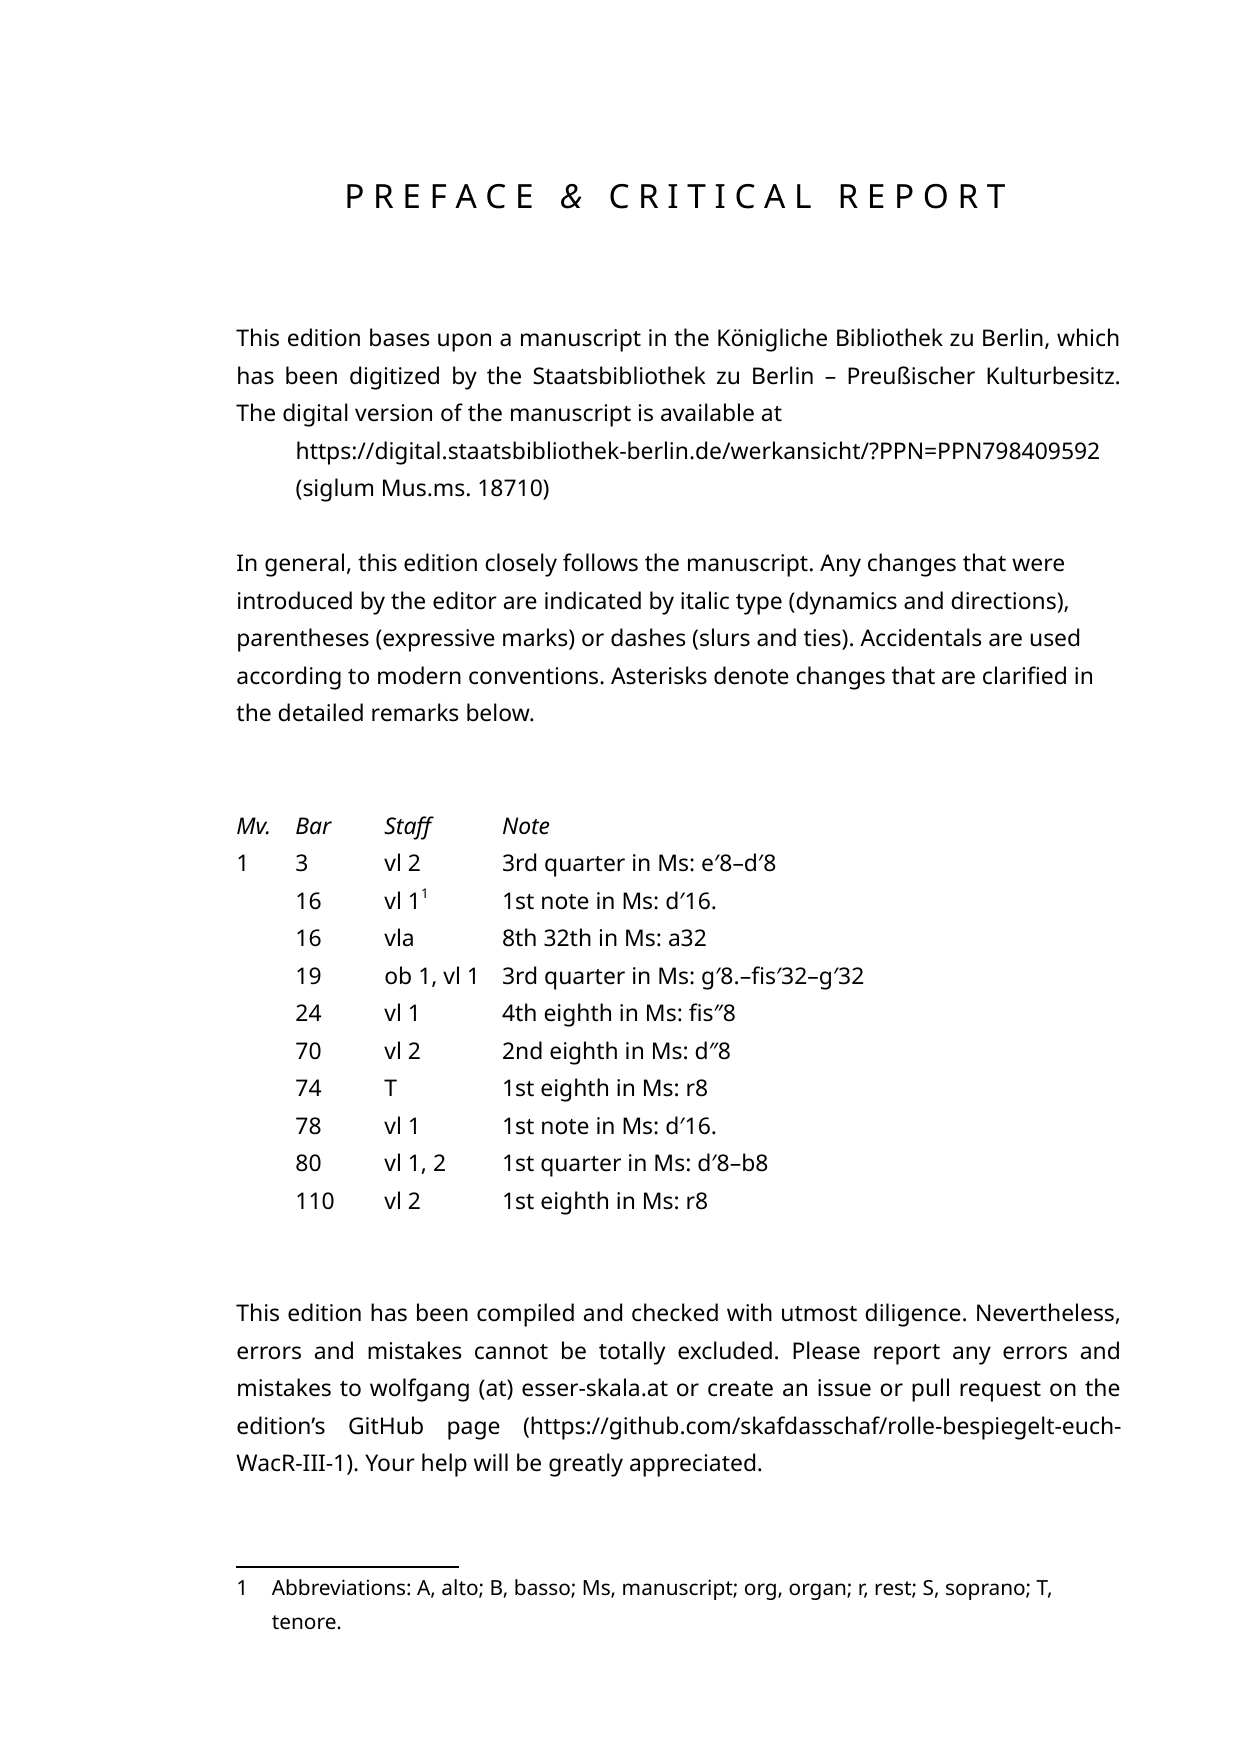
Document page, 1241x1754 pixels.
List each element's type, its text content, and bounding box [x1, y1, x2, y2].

text In general, this edition closely follows the manuscript. Any changes that were introduced by the editor are indicated by italic type (dynamics and directions), parentheses (expressive marks) or dashes (slurs and ties). Accidentals are used according to modern conventions. Asterisks denote changes that are clarified in the detailed remarks below. Mv. Bar Staff Note 1 3 vl 2 3rd quarter in Ms: e′8–d′8 16 vl 1 1st note in Ms: d′16. 16 vla 8th 32th in Ms: a32 19 ob 1, vl 1 3rd quarter in Ms: g′8.–fis′32–g′32 24 vl 1 4th eighth in Ms: fis″8 70 vl 2 2nd eighth in Ms: d″8 74 T 1st eighth in Ms: r8 78 vl 1 1st note in Ms: d′16. 80 vl 1, 2 1st quarter in Ms: d′8–b8 110 vl 2 1st eighth in Ms: r8 [236, 547, 1122, 1254]
text P R E F A C E & C R I T I C A L R E P O R T [236, 173, 1122, 218]
text https://digital.staatsbibliothek-berlin.de/werkansicht/?PPN=PPN798409592 (siglum Mus.ms. 18710) [236, 435, 1122, 504]
text This edition has been compiled and checked with utmost diligence. Nevertheless, errors and mistakes cannot be totally excluded. Please report any errors and mistakes to wolfgang (at) esser-skala.at or create an issue or pull request on the edition’s GitHub page (https://github.com/skafdasschaf/rolle-bespiegelt-euch-WacR-III-1). Your help will be greatly appreciated. [236, 1297, 1122, 1479]
text This edition bases upon a manuscript in the Königliche Bibliothek zu Berlin, which has been digitized by the Staatsbibliothek zu Berlin – Preußischer Kulturbesitz. The digital version of the manuscript is available at [236, 322, 1122, 429]
text Abbreviations: A, alto; B, basso; Ms, manuscript; org, organ; r, rest; S, soprano; T, tenore. [236, 1573, 1122, 1636]
